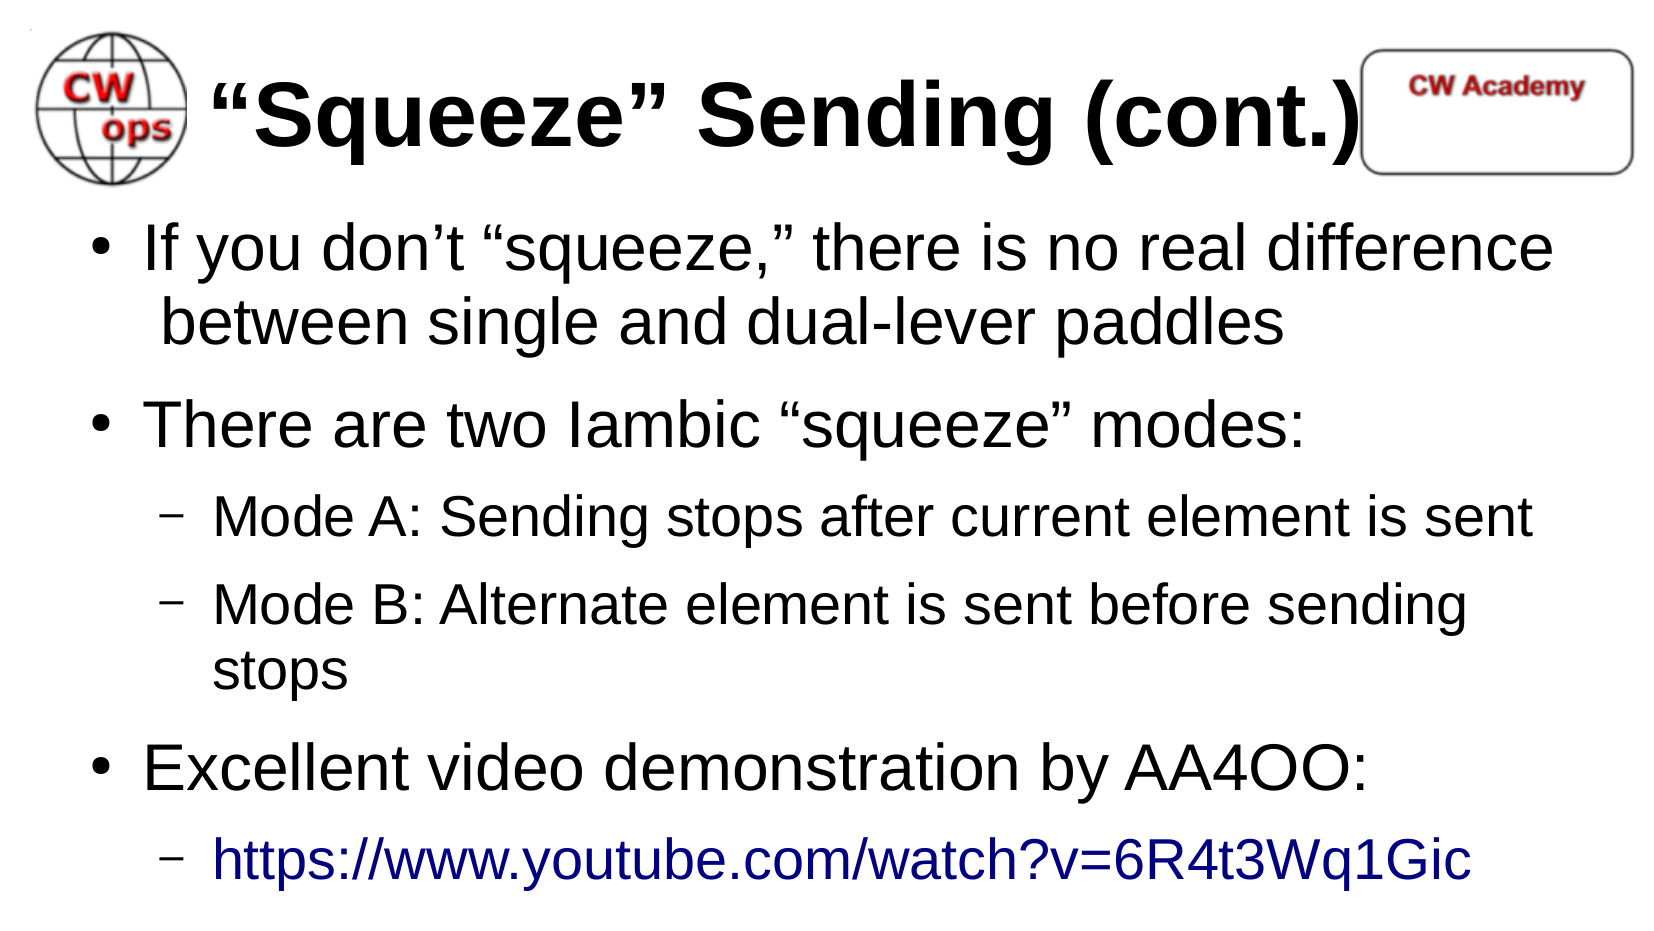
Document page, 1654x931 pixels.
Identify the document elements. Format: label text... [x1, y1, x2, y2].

picture [1531, 37, 1640, 186]
list If you don’t “squeeze,” there is no real difference between single and dual-lever paddles There are two Iambic “squeeze” modes: Mode A: Sending stops after current element is sent Mode B: Alternate element is sent before sending stops Excellent video demonstration by AA4OO: https://www.youtube.com/watch?v=6R4t3Wq1Gic [71, 210, 1561, 901]
title “Squeeze” Sending (cont.) [41, 37, 1531, 193]
picture [30, 29, 187, 180]
